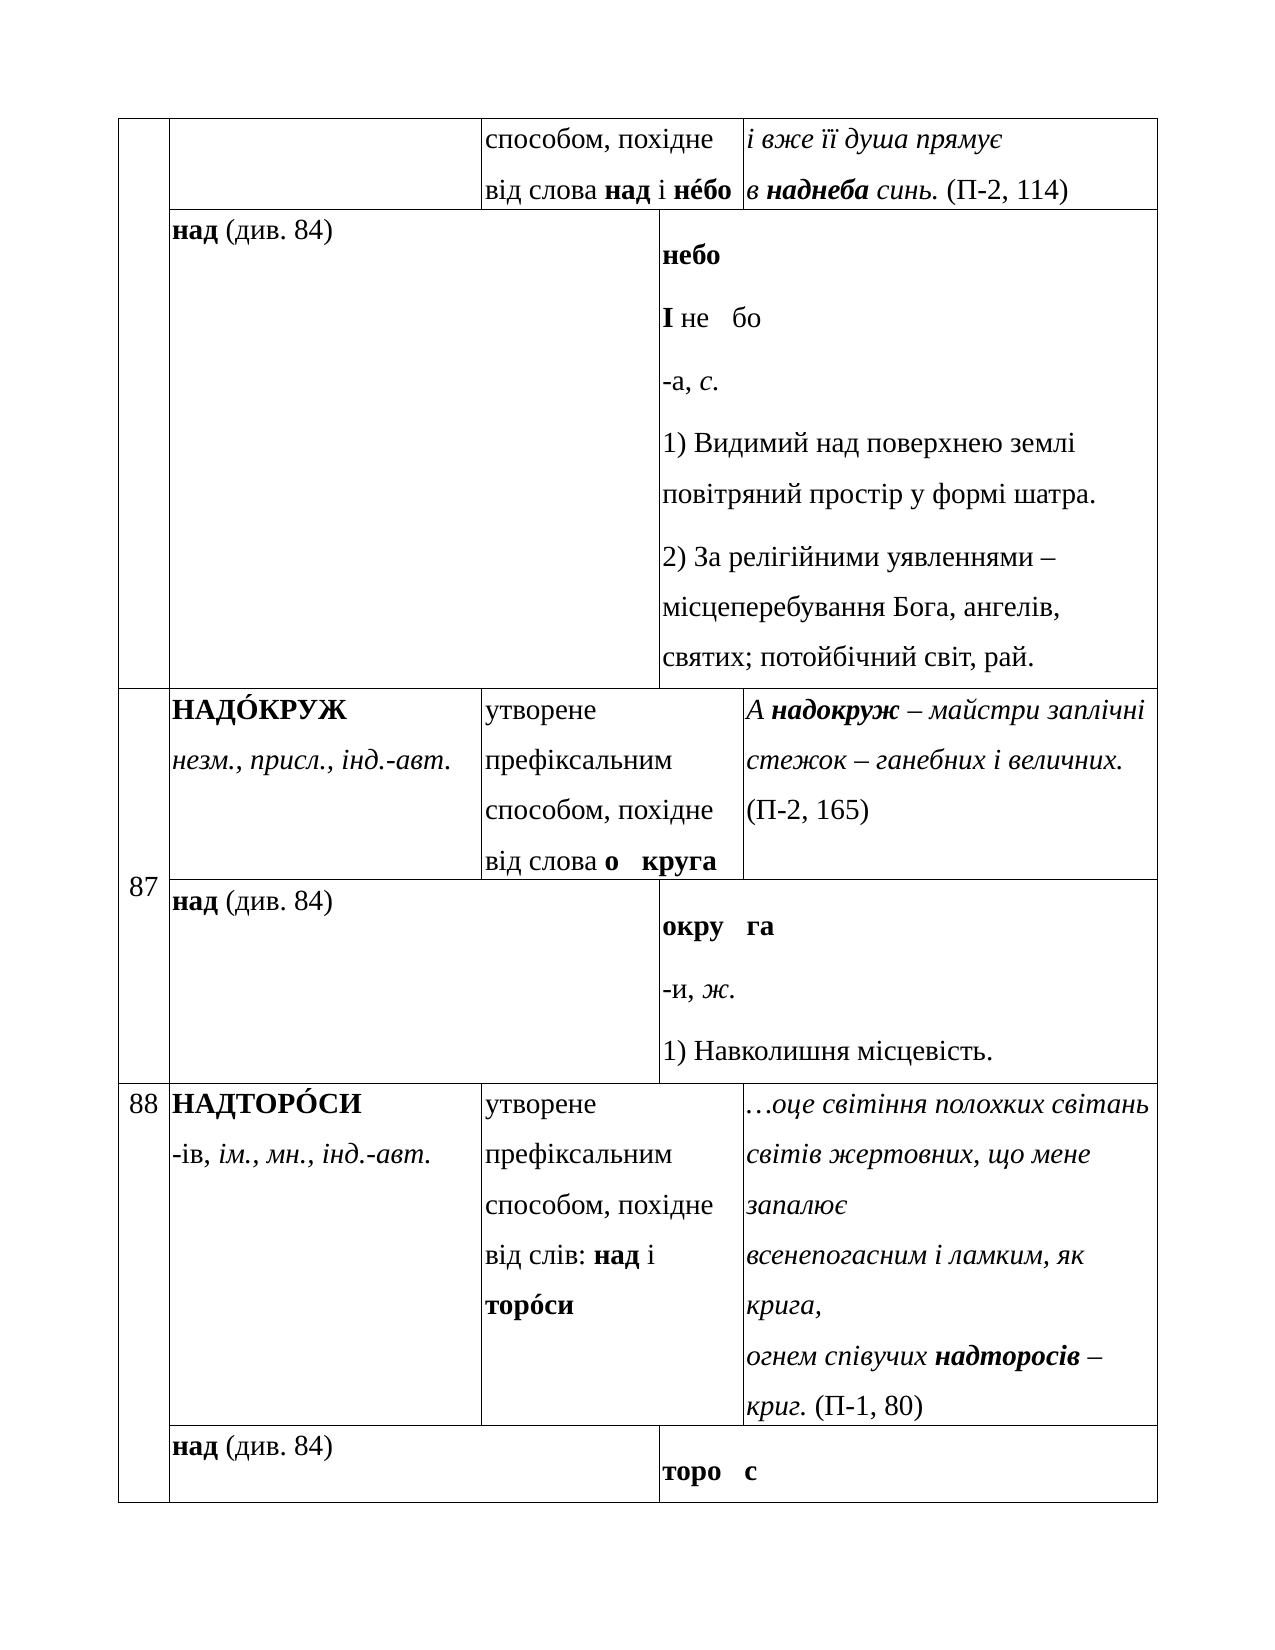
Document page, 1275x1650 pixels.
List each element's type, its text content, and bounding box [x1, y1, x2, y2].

table_cell над (див. 84) [170, 1426, 659, 1502]
table_cell А надокруж – майстри заплічні стежок – ганебних і величних. (П‑2, 165) [744, 689, 1157, 879]
table_cell утворене префіксальним способом, похідне від слова округа [482, 689, 743, 879]
table_cell НадÓкруж незм., присл., інд.-авт. [170, 689, 481, 879]
table_cell утворене префіксальним способом, похідне від слів: над і торóси [482, 1084, 743, 1424]
table_cell …оце світіння полохких світань світів жертовних, що мене запалює всенепогасним і ламким, як крига, огнем співучих надторосів – криг. (П‑1, 80) [744, 1084, 1157, 1424]
table_cell [170, 119, 481, 208]
table_cell [119, 119, 169, 688]
table_cell над (див. 84) [170, 880, 659, 1083]
table_cell небо I небо -а, с. 1) Видимий над поверхнею землі повітряний простір у формі шатра. 2) За релігійними уявленнями – місцеперебування Бога, ангелів, святих; потойбічний світ, рай. [660, 210, 1157, 688]
table_cell Надторóси -ів, ім., мн., інд.-авт. [170, 1084, 481, 1424]
table_cell 88 [119, 1084, 169, 1502]
table_cell способом, похідне від слова над і нéбо [482, 119, 743, 208]
table_cell округа -и, ж. 1) Навколишня місцевість. [660, 880, 1157, 1083]
table_cell 87 [119, 689, 169, 1083]
table_cell торос [660, 1426, 1157, 1502]
table_cell і вже її душа прямує в наднеба синь. (П‑2, 114) [744, 119, 1157, 208]
table_cell над (див. 84) [170, 210, 659, 688]
